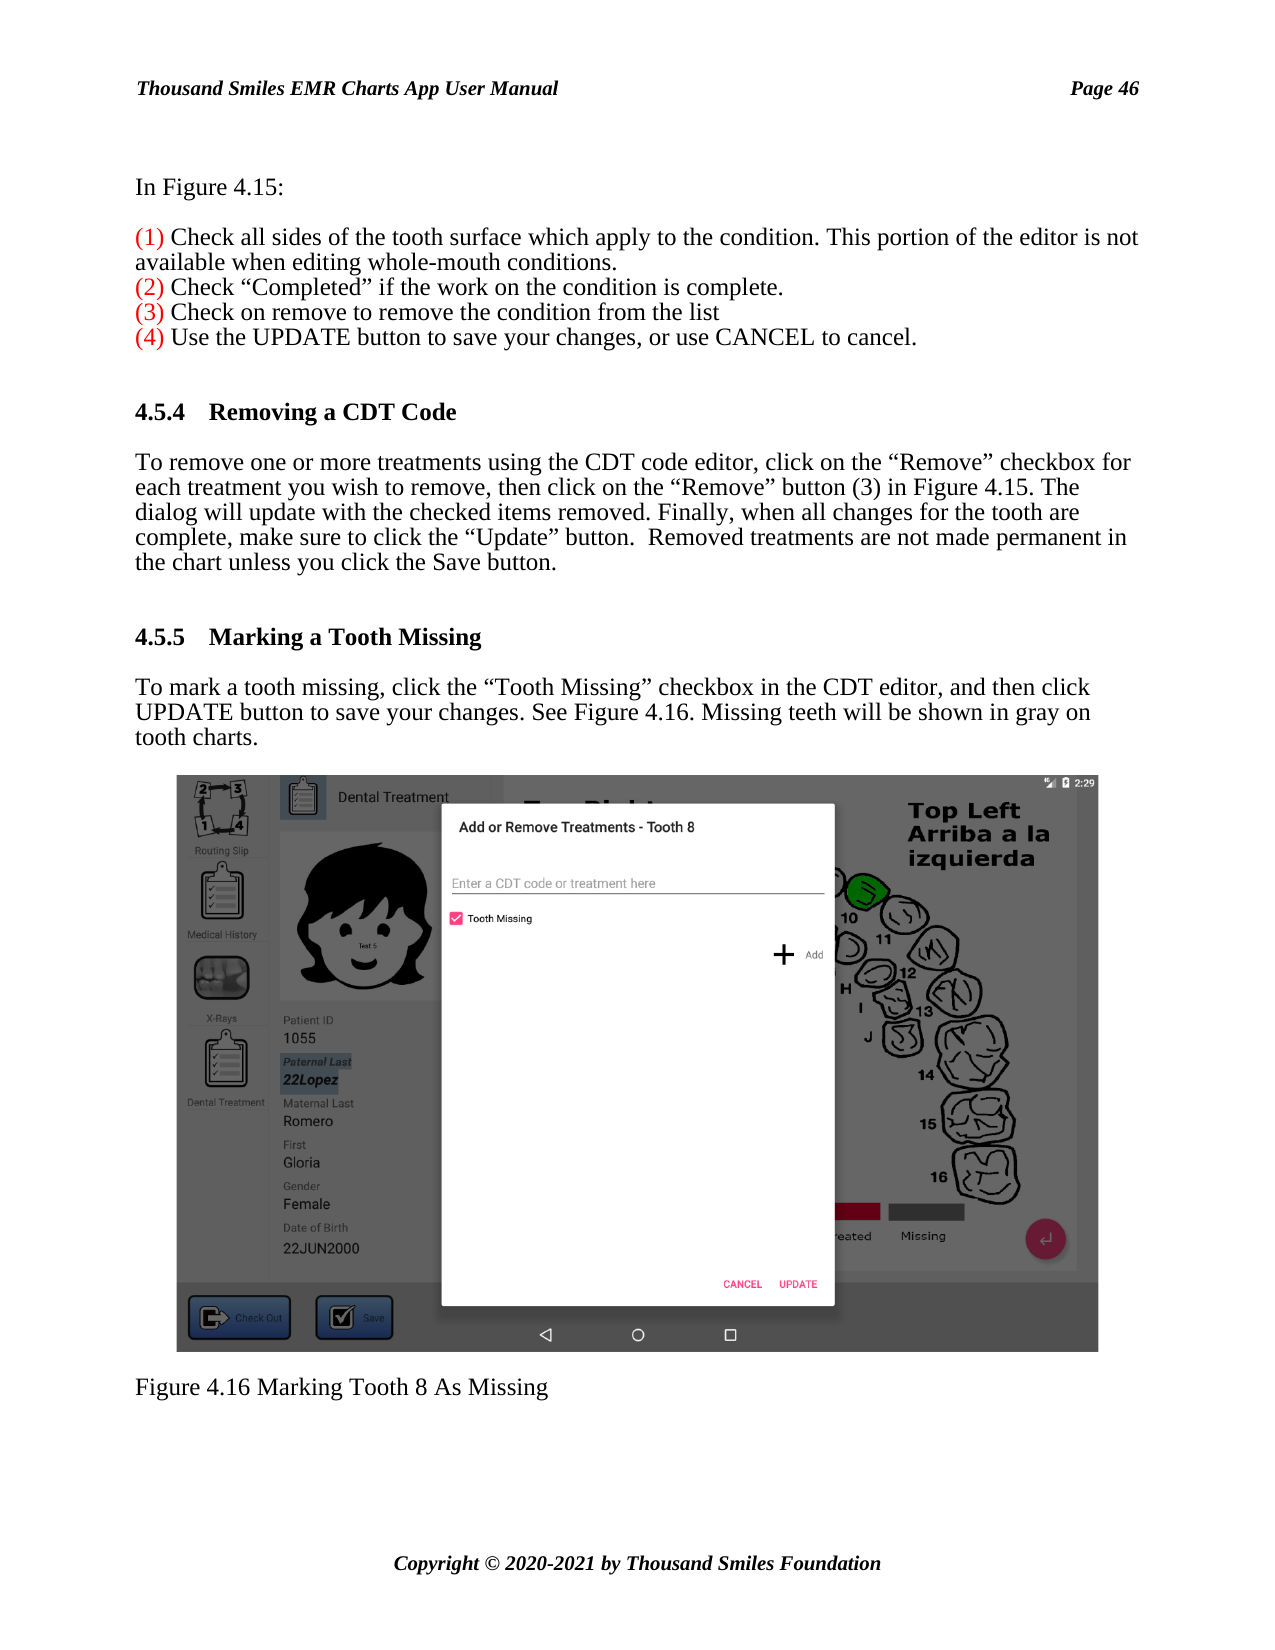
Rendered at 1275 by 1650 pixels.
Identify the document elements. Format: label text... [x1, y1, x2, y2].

text (2) Check “Completed” if the work on the condition is complete. [135, 275, 1140, 300]
subtitle Marking a Tooth Missing [135, 625, 1140, 650]
text In Figure 4.15: [135, 175, 1140, 200]
subtitle Removing a CDT Code [135, 400, 1140, 425]
text Figure 4.16 Marking Tooth 8 As Missing [135, 1375, 1140, 1400]
picture [176, 775, 1099, 1352]
text (4) Use the UPDATE button to save your changes, or use CANCEL to cancel. [135, 325, 1140, 350]
text To mark a tooth missing, click the “Tooth Missing” checkbox in the CDT editor, and then click UPDATE button to save your changes. See Figure 4.16. Missing teeth will be shown in gray on tooth charts. [135, 675, 1140, 750]
text (1) Check all sides of the tooth surface which apply to the condition. This portion of the editor is not available when editing whole-mouth conditions. [135, 225, 1140, 275]
text (3) Check on remove to remove the condition from the list [135, 300, 1140, 325]
text To remove one or more treatments using the CDT code editor, click on the “Remove” checkbox for each treatment you wish to remove, then click on the “Remove” button (3) in Figure 4.15. The dialog will update with the checked items removed. Finally, when all changes for the tooth are complete, make sure to click the “Update” button. Removed treatments are not made permanent in the chart unless you click the Save button. [135, 450, 1140, 575]
